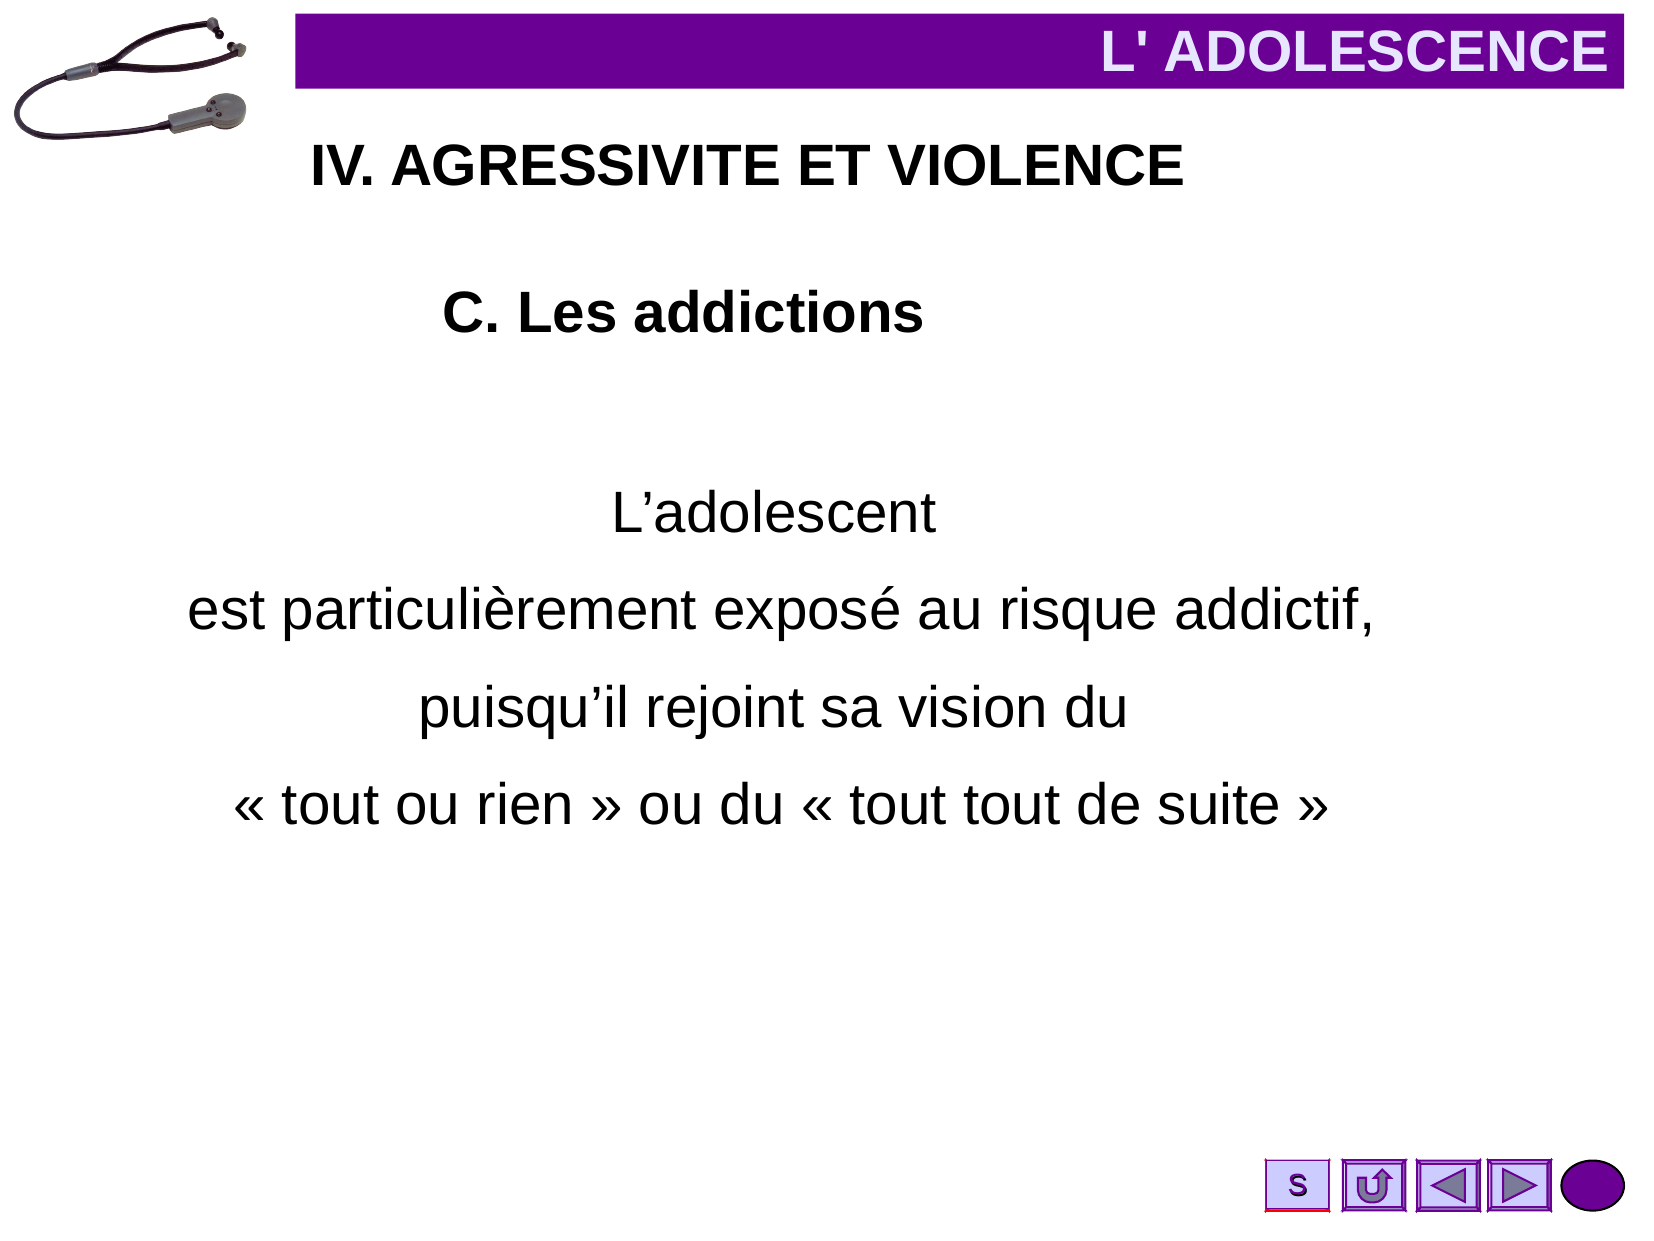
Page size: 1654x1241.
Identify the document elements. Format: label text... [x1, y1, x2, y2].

picture [8, 8, 260, 153]
text_box L’adolescent est particulièrement exposé au risque addictif, puisqu’il rejoint sa vision du « tout ou rien » ou du « tout tout de suite » [147, 463, 1418, 821]
text_box [1561, 1160, 1625, 1211]
text_box IV. AGRESSIVITE ET VIOLENCE [295, 125, 1200, 207]
text_box C. Les addictions [442, 265, 1409, 359]
text_box L' ADOLESCENCE [295, 13, 1625, 89]
